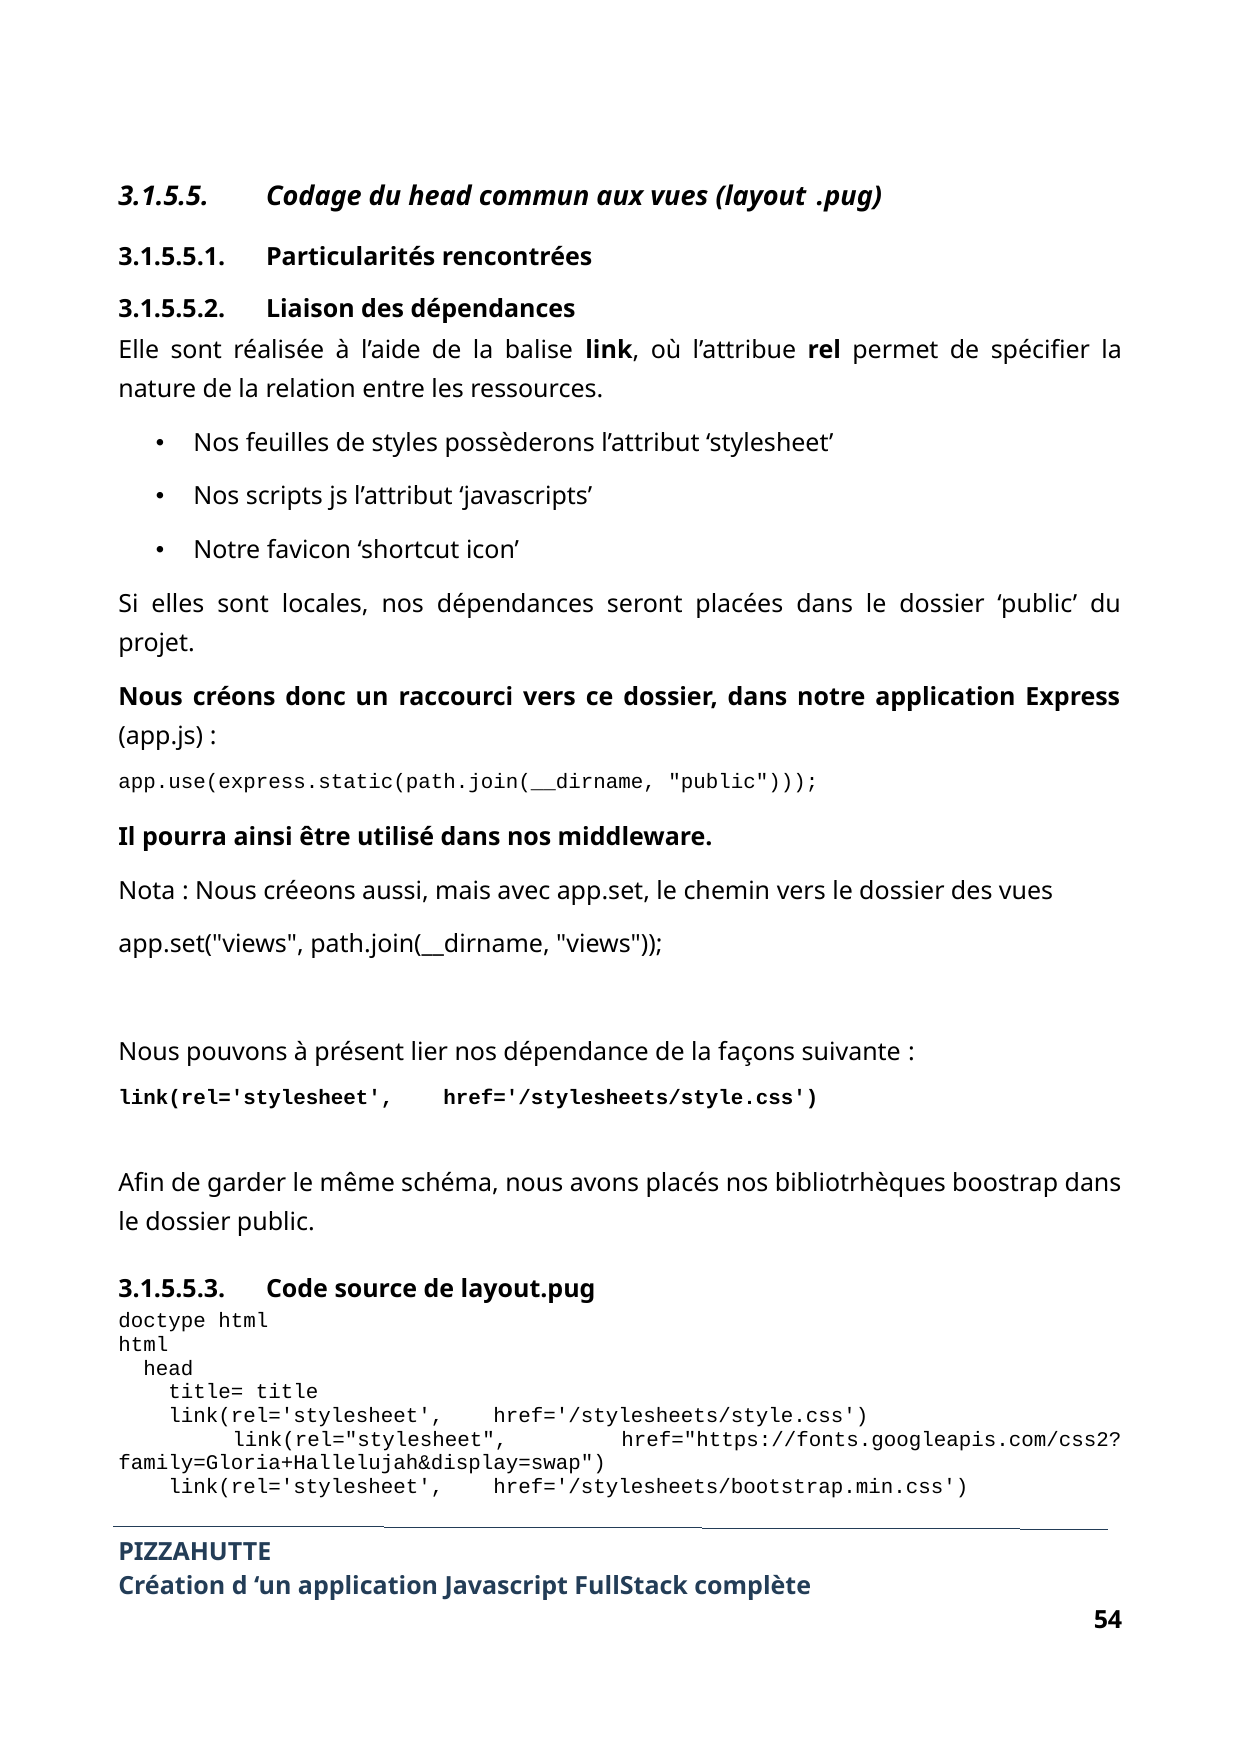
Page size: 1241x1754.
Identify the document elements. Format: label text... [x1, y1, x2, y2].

text html [118, 1334, 1122, 1358]
text link(rel='stylesheet', href='/stylesheets/bootstrap.min.css') [118, 1476, 1122, 1500]
list Notre favicon ‘shortcut icon’ [156, 532, 1122, 566]
text link(rel='stylesheet', href='/stylesheets/style.css') [118, 1087, 1122, 1111]
subtitle Code source de layout.pug [118, 1270, 1122, 1304]
text app.set("views", path.join(__dirname, "views")); [118, 926, 1122, 960]
subtitle Codage du head commun aux vues (layout .pug) [118, 176, 1122, 213]
text title= title [118, 1381, 1122, 1405]
text Nota : Nous créeons aussi, mais avec app.set, le chemin vers le dossier des vues [118, 872, 1122, 906]
subtitle Liaison des dépendances [118, 291, 1122, 325]
text link(rel='stylesheet', href='/stylesheets/style.css') [118, 1405, 1122, 1429]
text app.use(express.static(path.join(__dirname, "public"))); [118, 771, 1122, 795]
text Nous pouvons à présent lier nos dépendance de la façons suivante : [118, 1034, 1122, 1068]
text doctype html [118, 1311, 1122, 1334]
text Elle sont réalisée à l’aide de la balise link, où l’attribue rel permet de spécifier la nature de la relation entre les ressources. [118, 331, 1122, 404]
list Nos scripts js l’attribut ‘javascripts’ [156, 478, 1122, 512]
text Si elles sont locales, nos dépendances seront placées dans le dossier ‘public’ du projet. [118, 586, 1122, 659]
subtitle Particularités rencontrées [118, 238, 1122, 272]
text Nous créons donc un raccourci vers ce dossier, dans notre application Express (app.js) : [118, 678, 1122, 752]
list Nos feuilles de styles possèderons l’attribut ‘stylesheet’ [156, 424, 1122, 458]
text link(rel="stylesheet", href="https://fonts.googleapis.com/css2?family=Gloria+Hallelujah&display=swap") [118, 1429, 1122, 1476]
text Il pourra ainsi être utilisé dans nos middleware. [118, 819, 1122, 853]
text Afin de garder le même schéma, nous avons placés nos bibliotrhèques boostrap dans le dossier public. [118, 1165, 1122, 1238]
text head [118, 1358, 1122, 1381]
